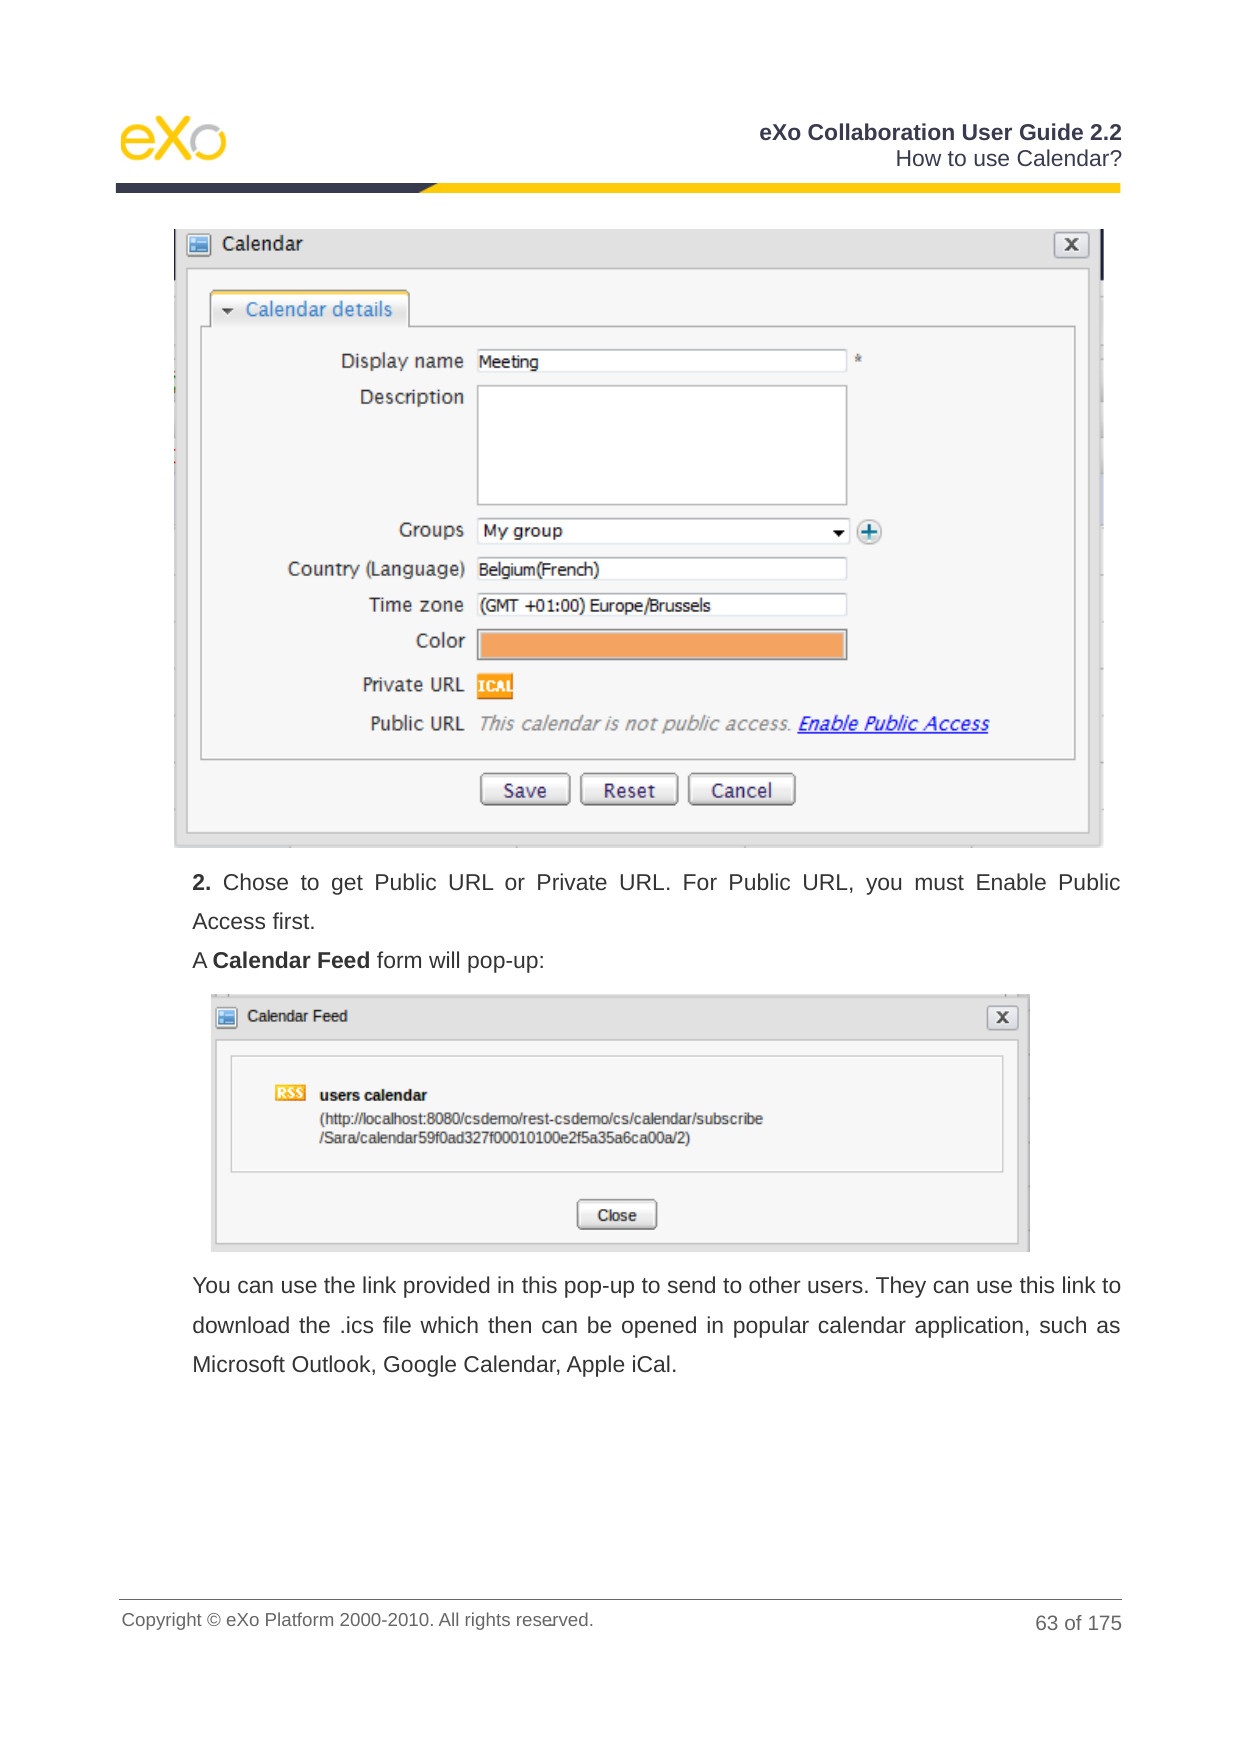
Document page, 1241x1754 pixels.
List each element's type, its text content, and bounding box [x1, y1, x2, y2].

picture [174, 229, 1104, 848]
picture [120, 115, 227, 161]
text 2. Chose to get Public URL or Private URL. For Public URL, you must Enable Public Access first. [192, 848, 1122, 934]
picture [115, 183, 1121, 193]
list You can use the link provided in this pop-up to send to other users. They can use this link to download the .ics file which then can be opened in popular calendar application, such as Microsoft Outlook, Google Calendar, Apple iCal. [192, 1252, 1122, 1378]
text A Calendar Feed form will pop-up: [192, 947, 1122, 974]
picture [210, 994, 1030, 1252]
